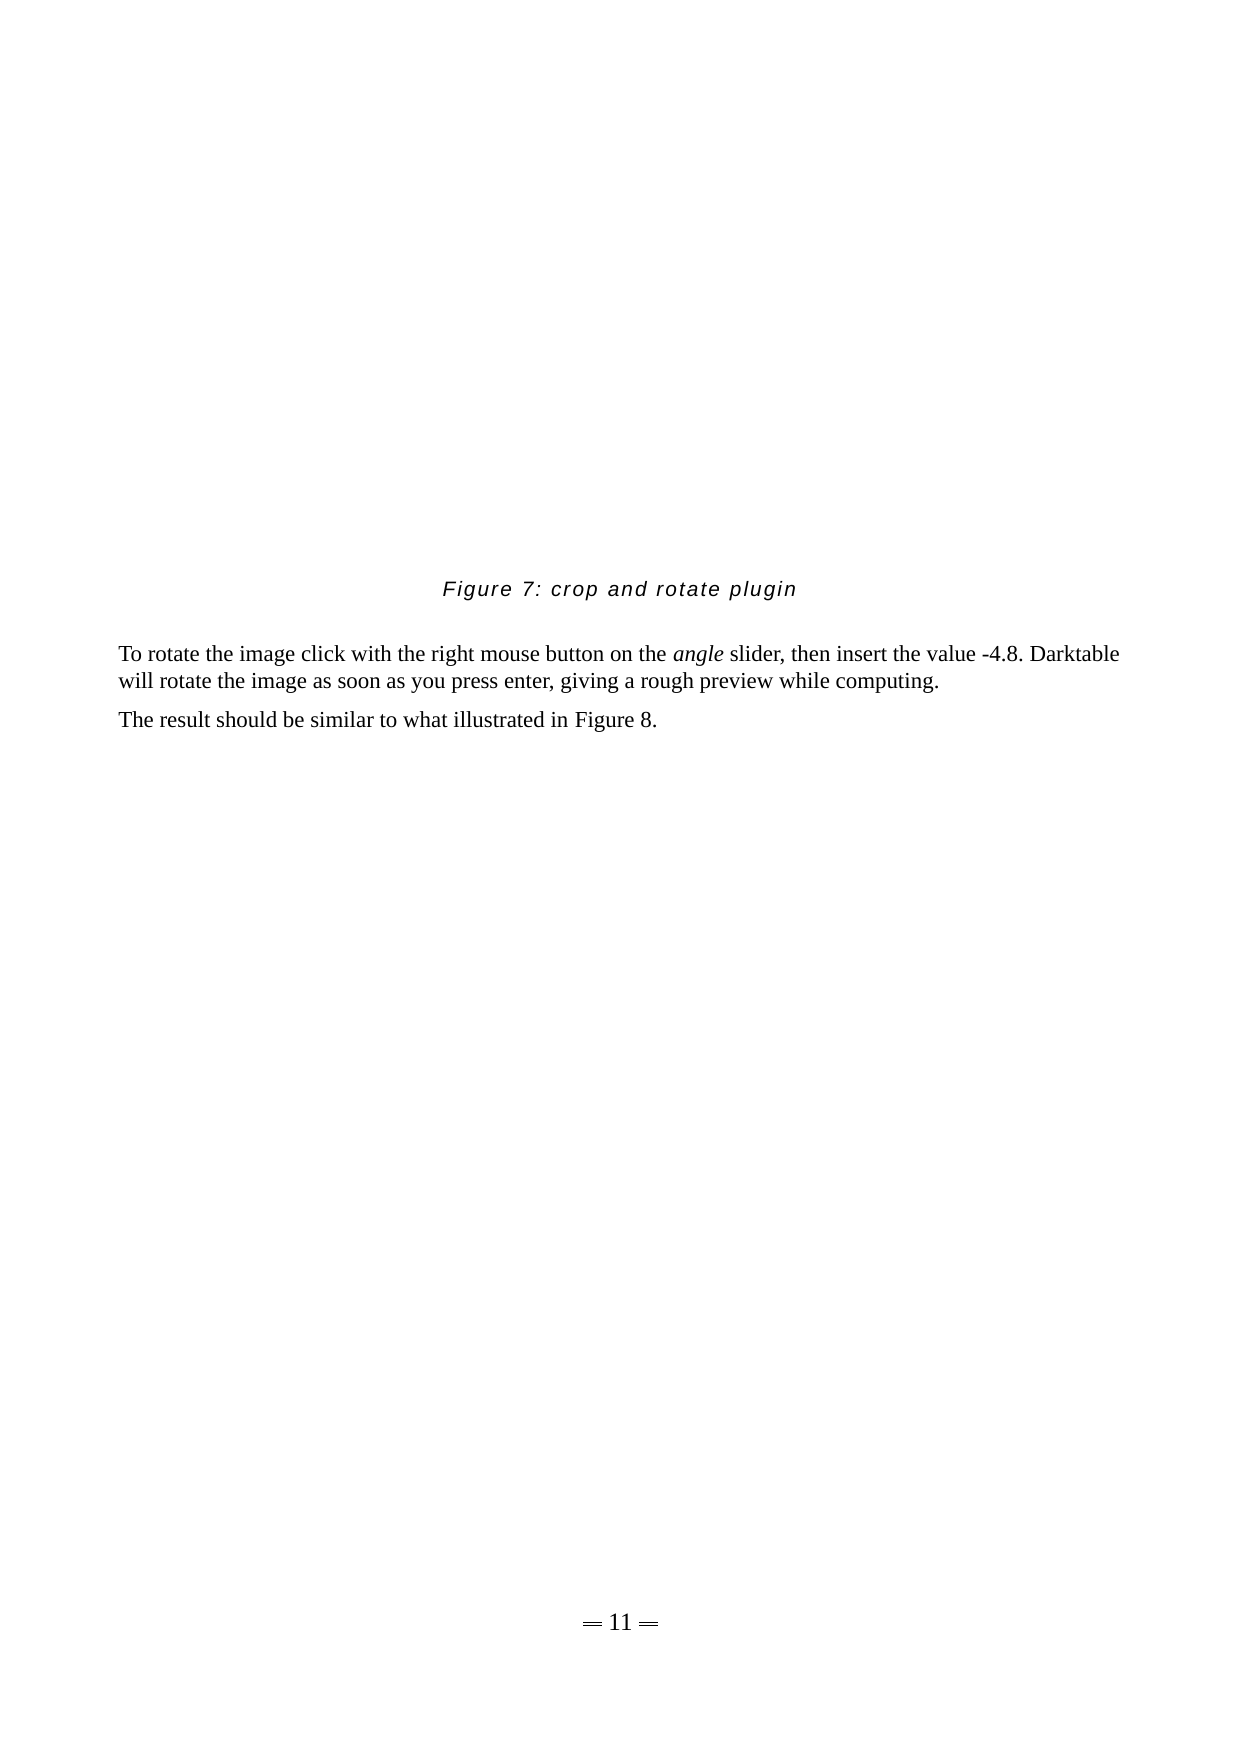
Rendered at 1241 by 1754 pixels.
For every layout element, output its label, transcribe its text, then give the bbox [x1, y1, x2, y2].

text The result should be similar to what illustrated in Figure 8. [118, 706, 1122, 732]
text Figure 7: crop and rotate plugin [345, 135, 895, 601]
text To rotate the image click with the right mouse button on the angle slider, then insert the value -4.8. Darktable will rotate the image as soon as you press enter, giving a rough preview while computing. [118, 118, 1122, 693]
